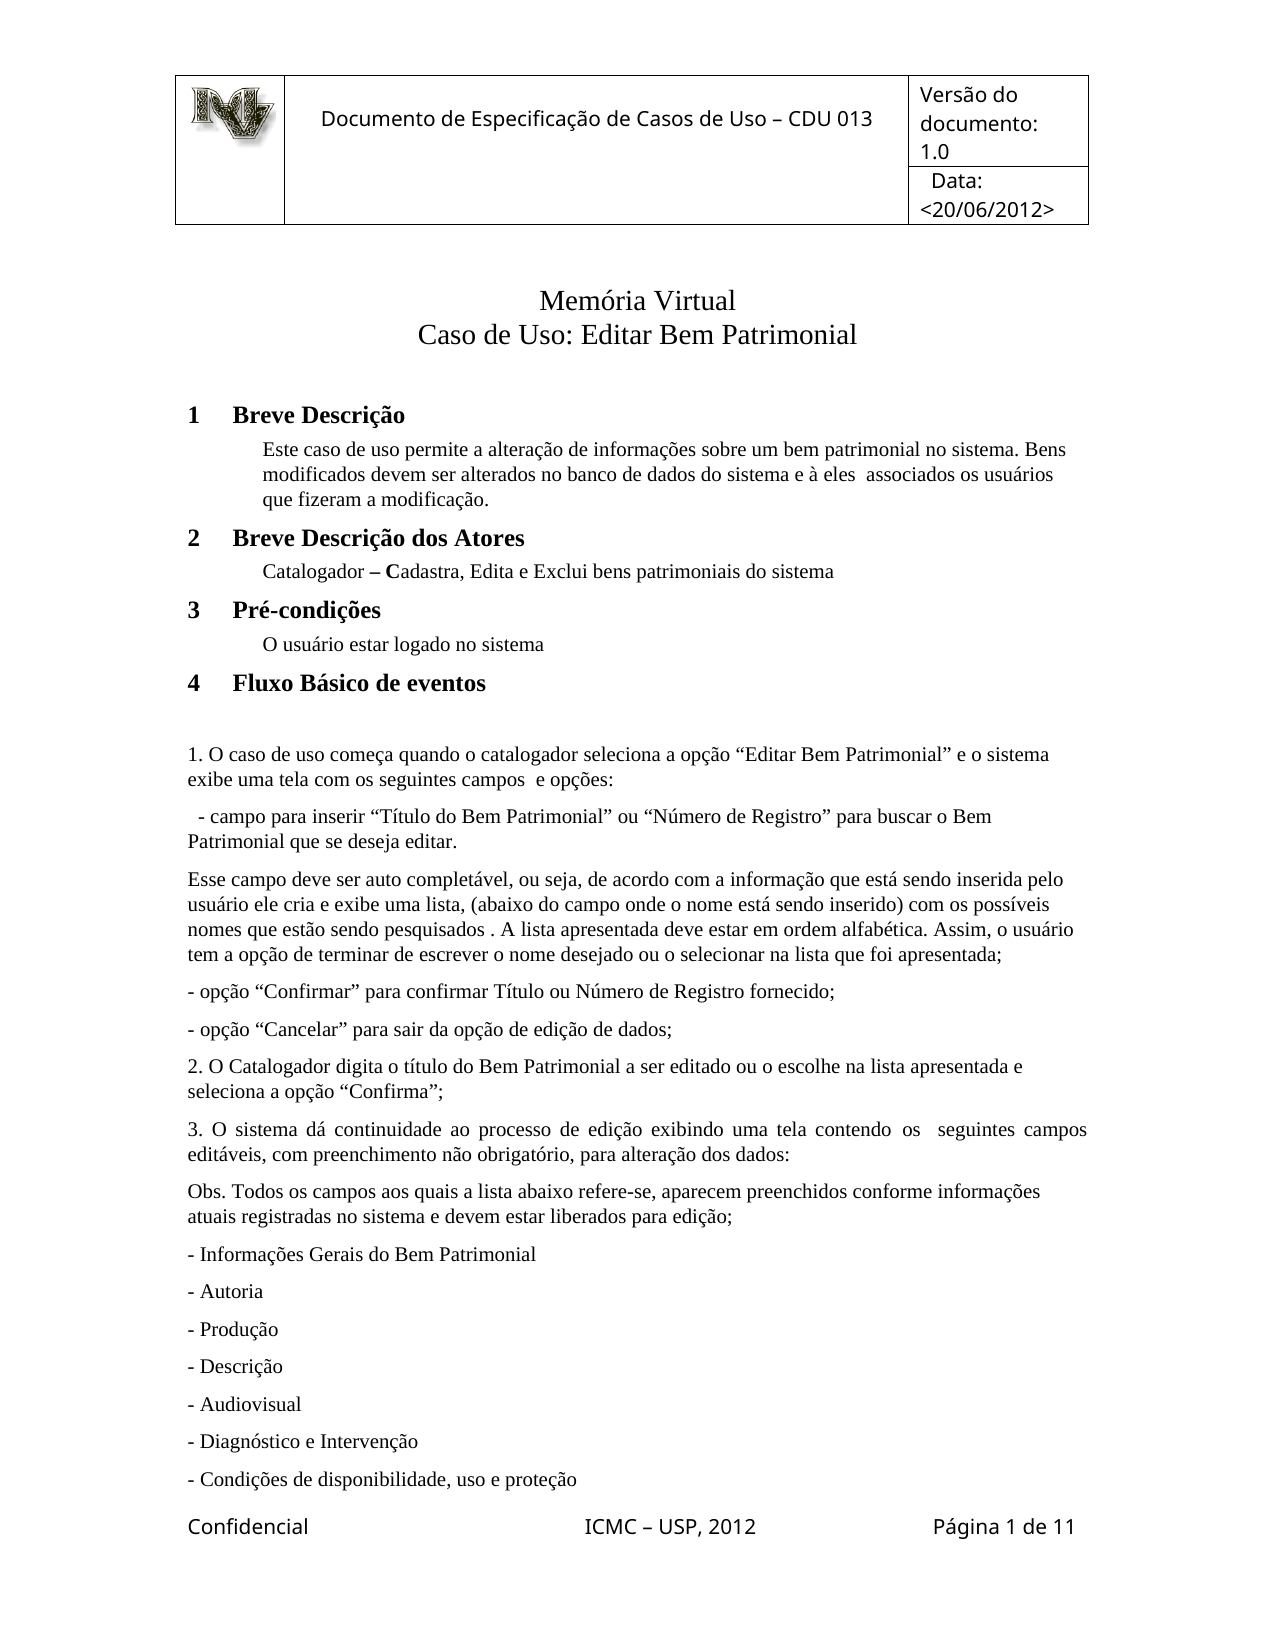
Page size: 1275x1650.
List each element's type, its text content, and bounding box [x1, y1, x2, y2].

title Memória Virtual Caso de Uso: Editar Bem Patrimonial [187, 283, 1087, 351]
list - opção “Confirmar” para confirmar Título ou Número de Registro fornecido; [187, 978, 1087, 1003]
list - Autoria [187, 1278, 1087, 1303]
subtitle Breve Descrição [187, 401, 1087, 429]
list - Condições de disponibilidade, uso e proteção [187, 1466, 1087, 1491]
list - opção “Cancelar” para sair da opção de edição de dados; [187, 1016, 1087, 1041]
list - Audiovisual [187, 1391, 1087, 1416]
subtitle Breve Descrição dos Atores [187, 523, 1087, 552]
subtitle Catalogador – Cadastra, Edita e Exclui bens patrimoniais do sistema [187, 558, 1087, 583]
list - Descrição [187, 1353, 1087, 1378]
list Obs. Todos os campos aos quais a lista abaixo refere-se, aparecem preenchidos conforme informações atuais registradas no sistema e devem estar liberados para edição; [187, 1178, 1087, 1228]
list - Diagnóstico e Intervenção [187, 1428, 1087, 1453]
list - Produção [187, 1316, 1087, 1341]
picture [186, 76, 277, 151]
list - campo para inserir “Título do Bem Patrimonial” ou “Número de Registro” para buscar o Bem Patrimonial que se deseja editar. [187, 803, 1087, 853]
list 2. O Catalogador digita o título do Bem Patrimonial a ser editado ou o escolhe na lista apresentada e seleciona a opção “Confirma”; [187, 1053, 1087, 1103]
list Esse campo deve ser auto completável, ou seja, de acordo com a informação que está sendo inserida pelo usuário ele cria e exibe uma lista, (abaixo do campo onde o nome está sendo inserido) com os possíveis nomes que estão sendo pesquisados . A lista apresentada deve estar em ordem alfabética. Assim, o usuário tem a opção de terminar de escrever o nome desejado ou o selecionar na lista que foi apresentada; [187, 866, 1087, 966]
list 1. O caso de uso começa quando o catalogador seleciona a opção “Editar Bem Patrimonial” e o sistema exibe uma tela com os seguintes campos e opções: [187, 741, 1087, 791]
text Este caso de uso permite a alteração de informações sobre um bem patrimonial no sistema. Bens modificados devem ser alterados no banco de dados do sistema e à eles associados os usuários que fizeram a modificação. [262, 436, 1087, 511]
text O usuário estar logado no sistema [262, 631, 1087, 656]
list 3. O sistema dá continuidade ao processo de edição exibindo uma tela contendo os seguintes campos editáveis, com preenchimento não obrigatório, para alteração dos dados: [187, 1116, 1087, 1166]
subtitle Pré-condições [187, 596, 1087, 624]
list - Informações Gerais do Bem Patrimonial [187, 1241, 1087, 1266]
subtitle Fluxo Básico de eventos [187, 668, 1087, 697]
